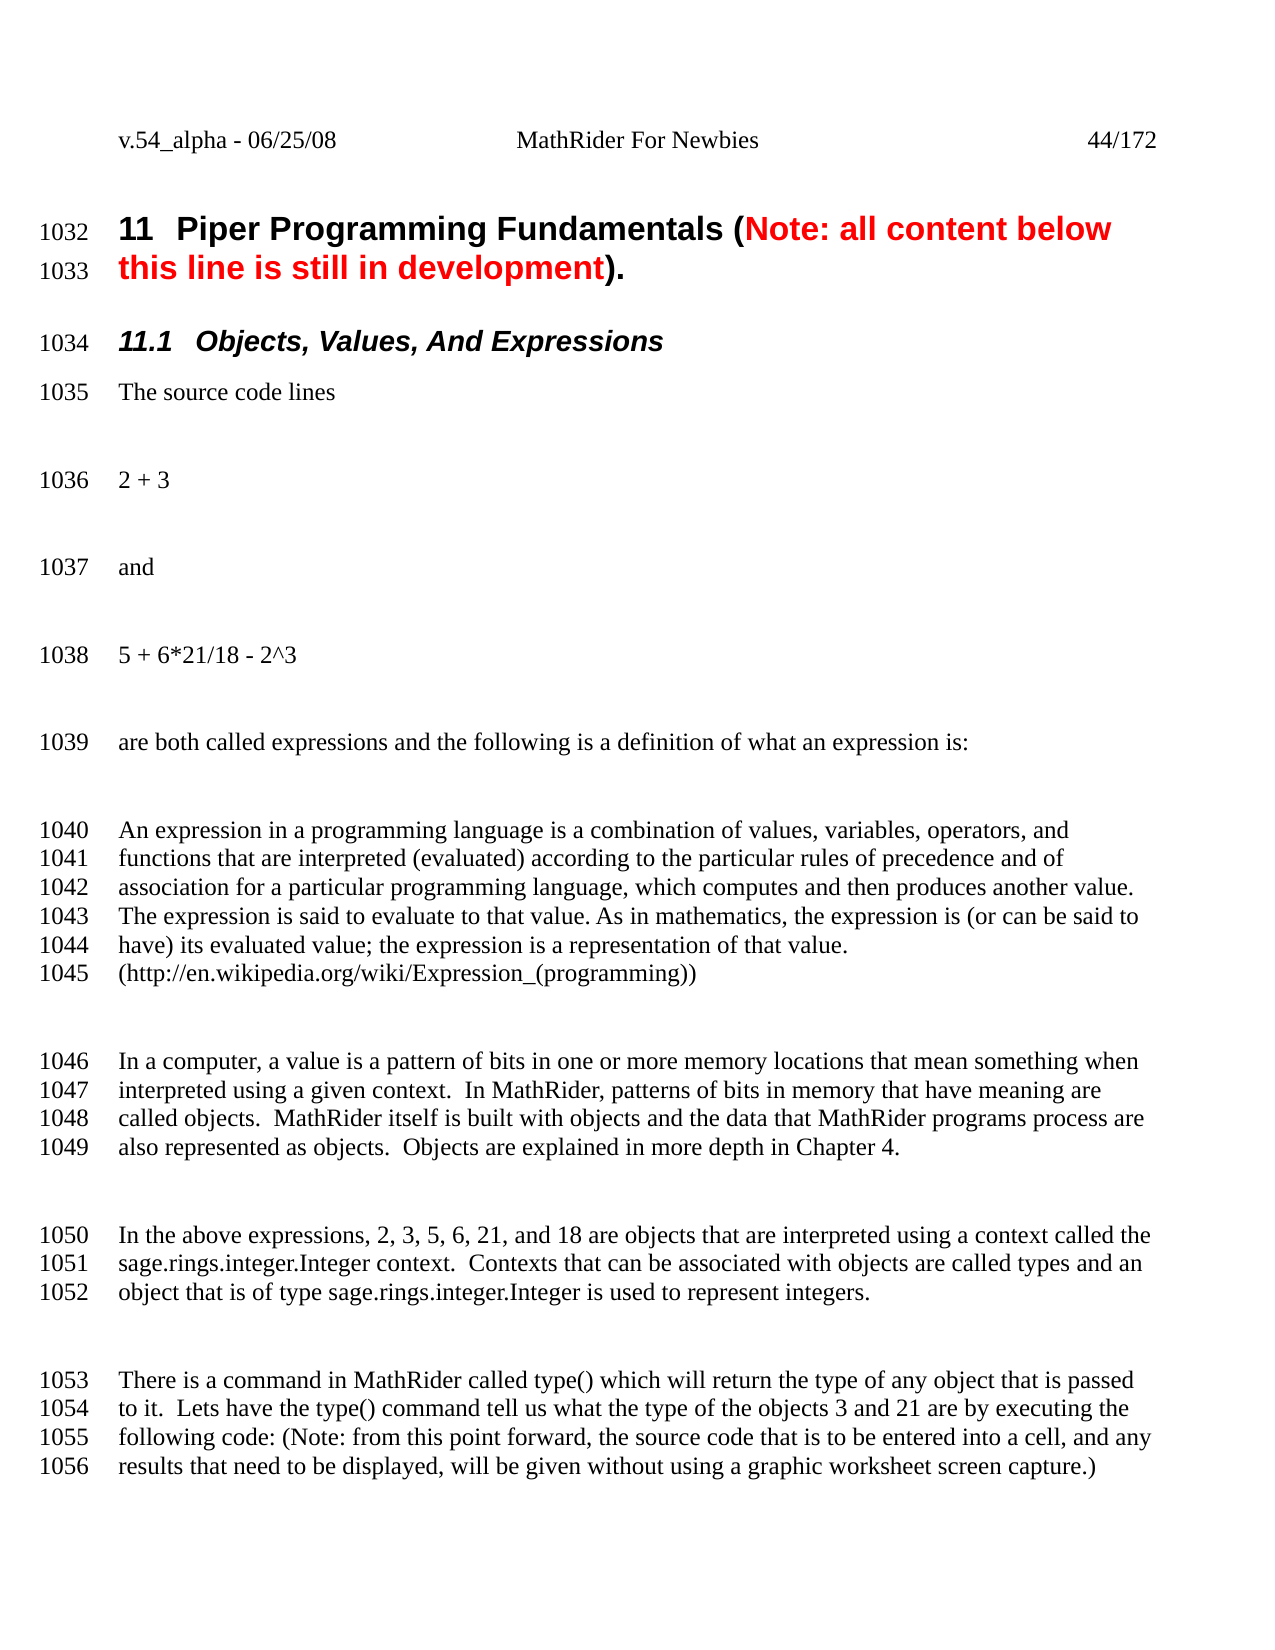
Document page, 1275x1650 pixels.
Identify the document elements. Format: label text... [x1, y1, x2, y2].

text 2 + 3 [118, 465, 1157, 493]
text An expression in a programming language is a combination of values, variables, operators, and functions that are interpreted (evaluated) according to the particular rules of precedence and of association for a particular programming language, which computes and then produces another value. The expression is said to evaluate to that value. As in mathematics, the expression is (or can be said to have) its evaluated value; the expression is a representation of that value. (http://en.wikipedia.org/wiki/Expression_(programming)) [118, 815, 1157, 987]
text 5 + 6*21/18 - 2^3 [118, 640, 1157, 668]
subtitle Piper Programming Fundamentals (Note: all content below this line is still in development). [118, 209, 1157, 286]
text The source code lines [118, 377, 1157, 406]
text and [118, 552, 1157, 581]
text There is a command in MathRider called type() which will return the type of any object that is passed to it. Lets have the type() command tell us what the type of the objects 3 and 21 are by executing the following code: (Note: from this point forward, the source code that is to be entered into a cell, and any results that need to be displayed, will be given without using a graphic worksheet screen capture.) [118, 1365, 1157, 1480]
text are both called expressions and the following is a definition of what an expression is: [118, 727, 1157, 756]
text In a computer, a value is a pattern of bits in one or more memory locations that mean something when interpreted using a given context. In MathRider, patterns of bits in memory that have meaning are called objects. MathRider itself is built with objects and the data that MathRider programs process are also represented as objects. Objects are explained in more depth in Chapter 4. [118, 1046, 1157, 1161]
text In the above expressions, 2, 3, 5, 6, 21, and 18 are objects that are interpreted using a context called the sage.rings.integer.Integer context. Contexts that can be associated with objects are called types and an object that is of type sage.rings.integer.Integer is used to represent integers. [118, 1220, 1157, 1306]
subtitle Objects, Values, And Expressions [118, 324, 1157, 357]
